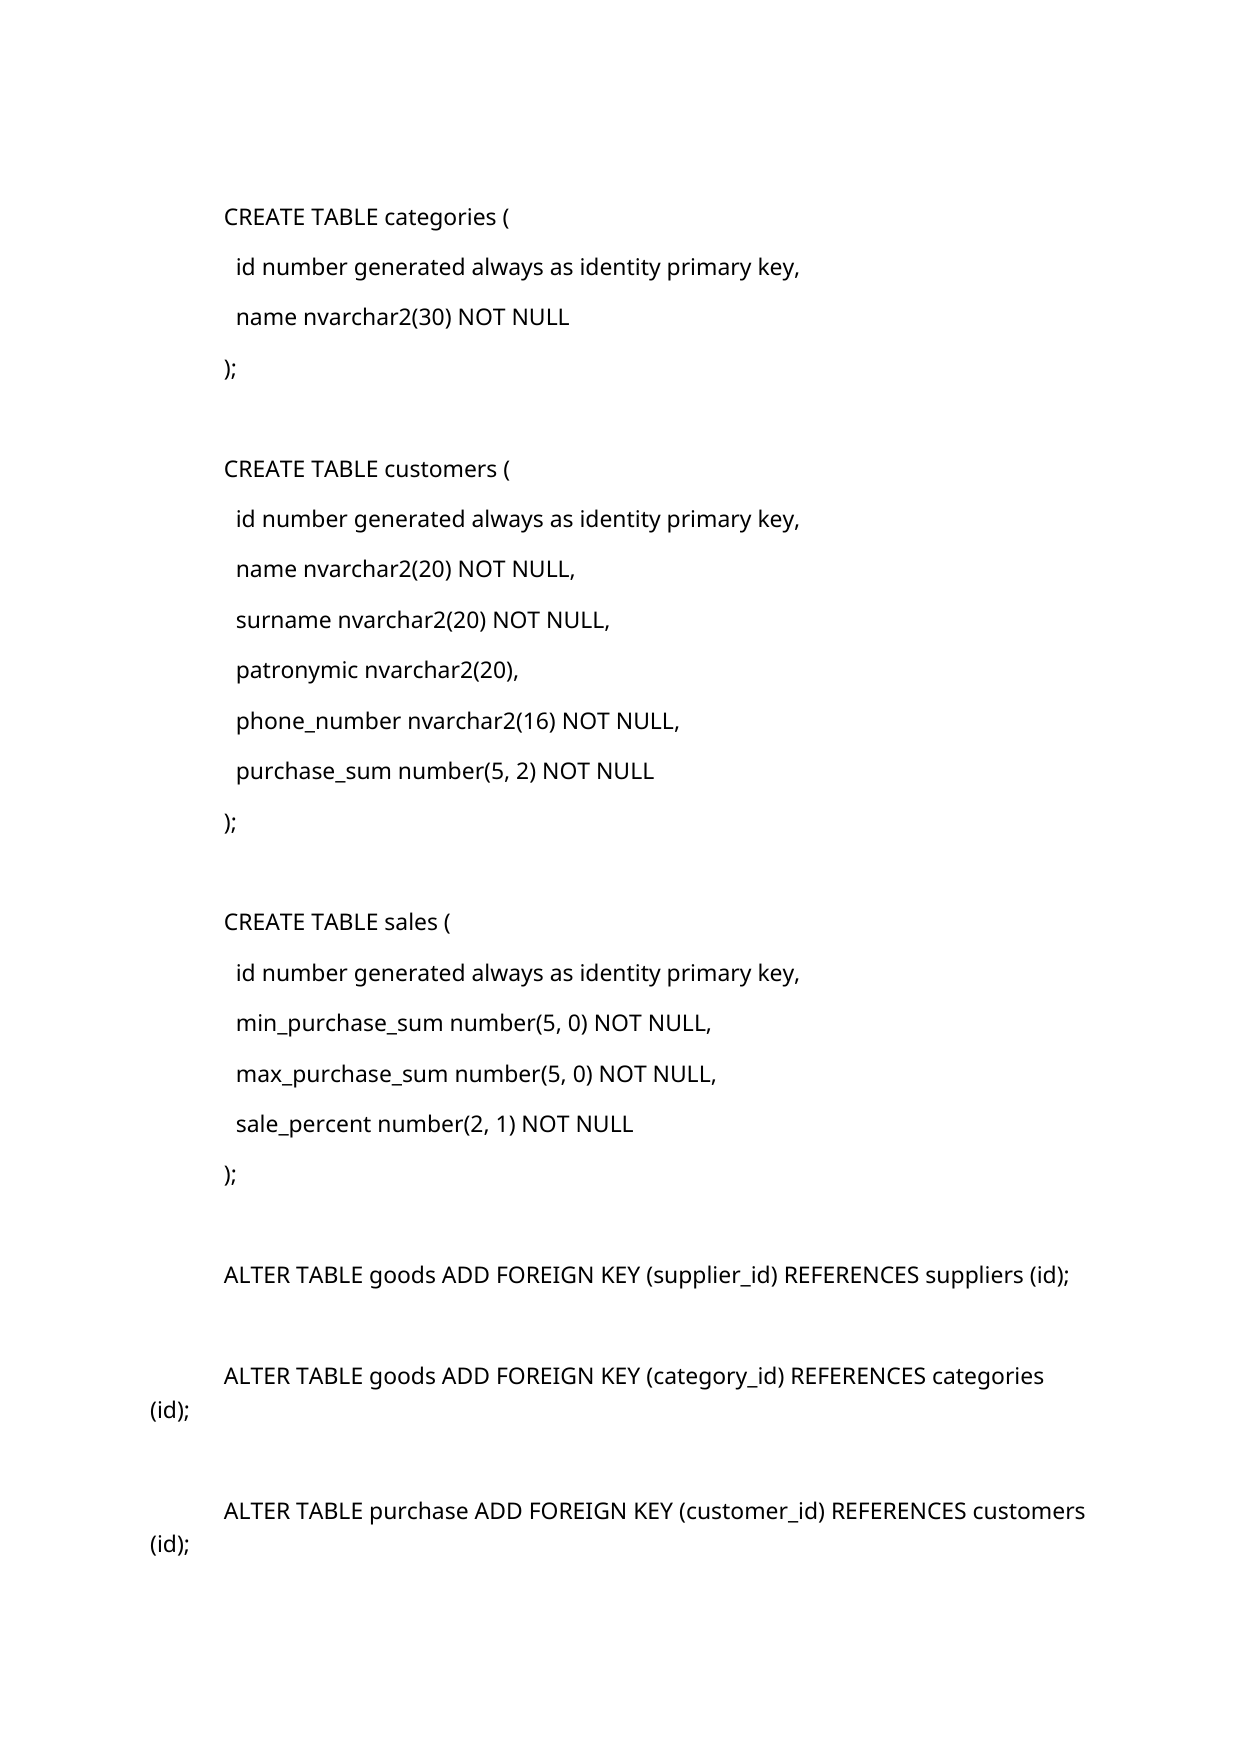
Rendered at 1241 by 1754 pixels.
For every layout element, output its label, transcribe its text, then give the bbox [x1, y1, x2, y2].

text ); [150, 352, 1090, 383]
text ); [150, 1158, 1090, 1189]
text ALTER TABLE goods ADD FOREIGN KEY (category_id) REFERENCES categories (id); [150, 1360, 1090, 1425]
text id number generated always as identity primary key, [150, 957, 1090, 988]
text ALTER TABLE goods ADD FOREIGN KEY (supplier_id) REFERENCES suppliers (id); [150, 1259, 1090, 1290]
text min_purchase_sum number(5, 0) NOT NULL, [150, 1007, 1090, 1038]
text surname nvarchar2(20) NOT NULL, [150, 604, 1090, 635]
text ALTER TABLE purchase ADD FOREIGN KEY (customer_id) REFERENCES customers (id); [150, 1494, 1090, 1559]
text name nvarchar2(30) NOT NULL [150, 301, 1090, 332]
text patronymic nvarchar2(20), [150, 654, 1090, 685]
text CREATE TABLE sales ( [150, 906, 1090, 937]
text CREATE TABLE customers ( [150, 452, 1090, 484]
text ); [150, 805, 1090, 837]
text purchase_sum number(5, 2) NOT NULL [150, 755, 1090, 786]
text id number generated always as identity primary key, [150, 251, 1090, 282]
text max_purchase_sum number(5, 0) NOT NULL, [150, 1057, 1090, 1089]
text phone_number nvarchar2(16) NOT NULL, [150, 704, 1090, 736]
text name nvarchar2(20) NOT NULL, [150, 553, 1090, 584]
text CREATE TABLE categories ( [150, 200, 1090, 232]
text id number generated always as identity primary key, [150, 503, 1090, 534]
text sale_percent number(2, 1) NOT NULL [150, 1108, 1090, 1139]
